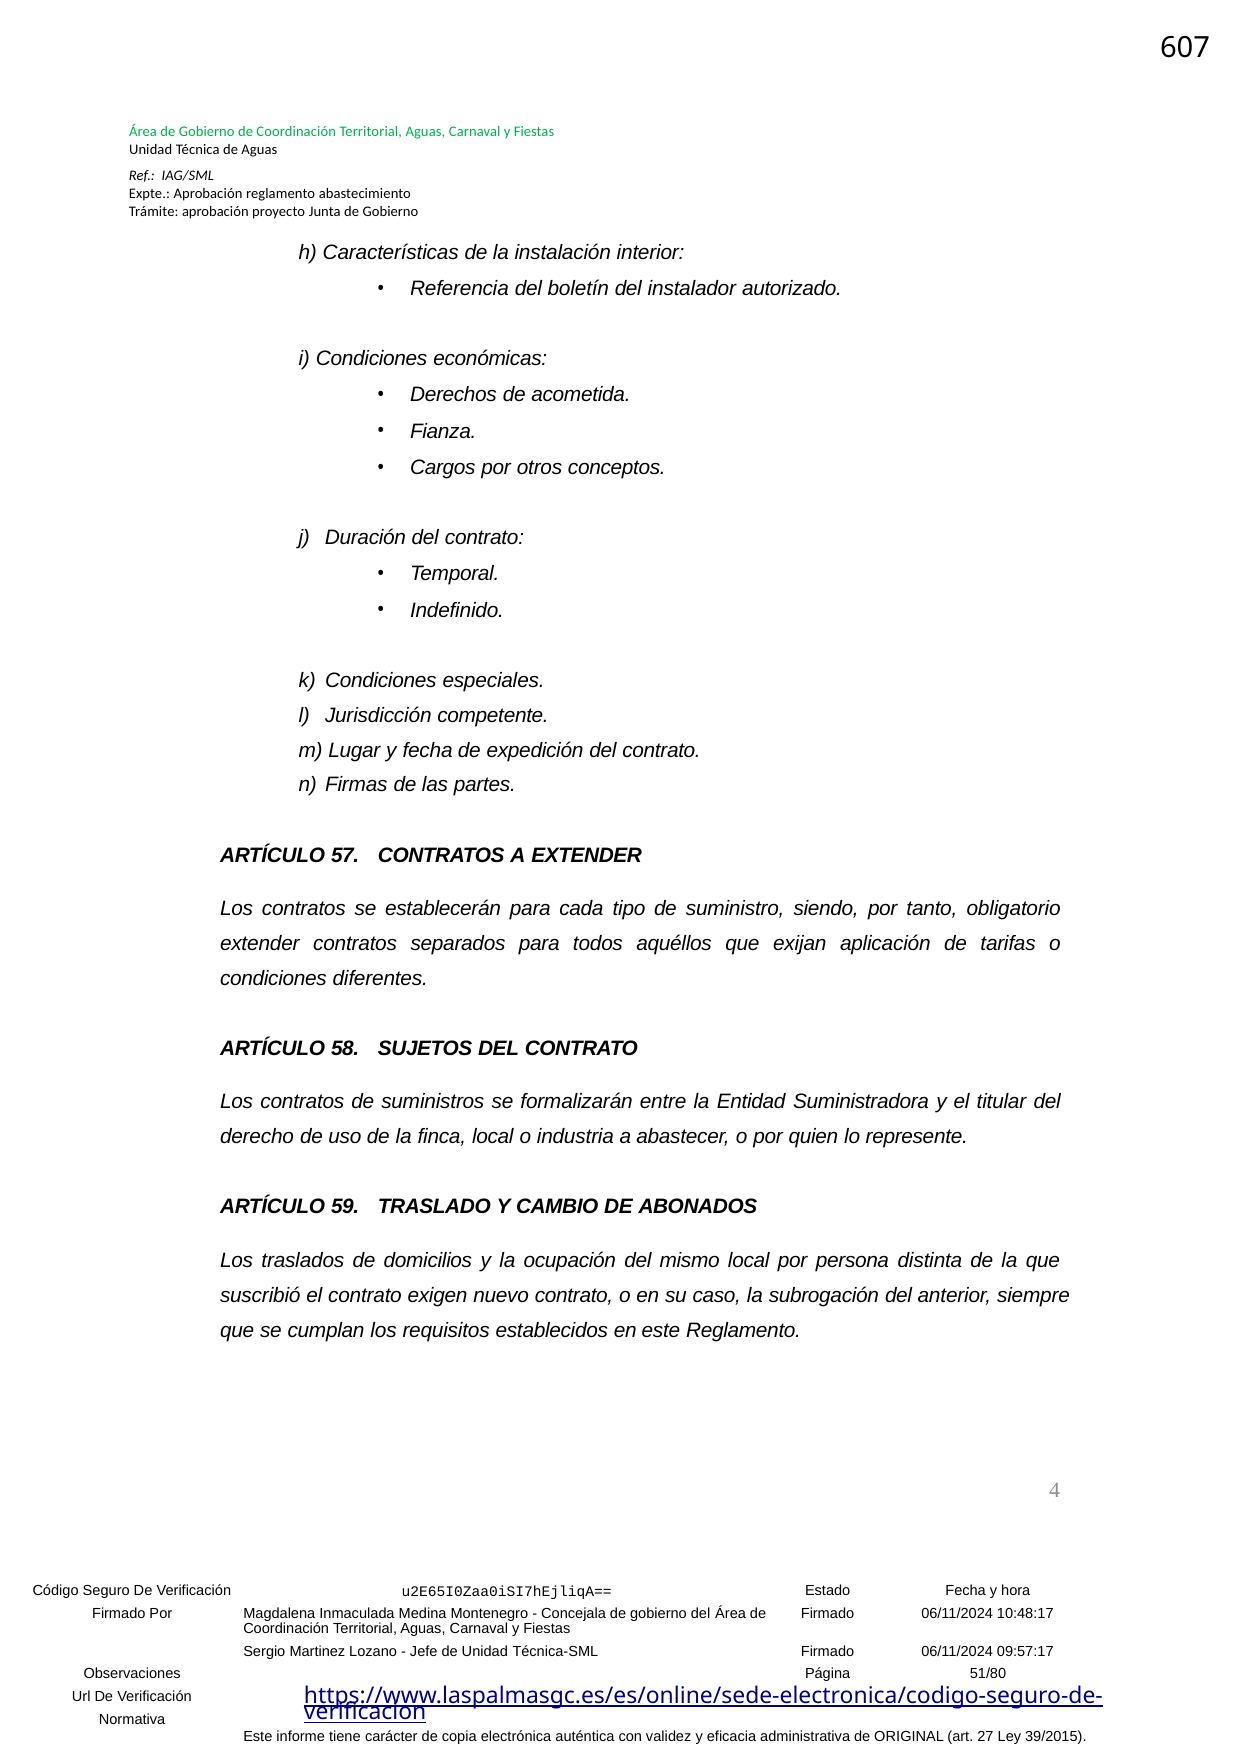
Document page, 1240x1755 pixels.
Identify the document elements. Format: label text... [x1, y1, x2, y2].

text l) Jurisdicción competente. [298, 704, 573, 727]
text condiciones diferentes. [220, 967, 1081, 990]
text Los contratos de suministros se formalizarán entre la Entidad Suministradora y el titular del [220, 1091, 1081, 1113]
text Área de Gobierno de Coordinación Territorial, Aguas, Carnaval y Fiestas [129, 122, 581, 140]
text Normativa [99, 1712, 214, 1728]
text Estado [805, 1583, 872, 1599]
text n) Firmas de las partes. [298, 774, 723, 796]
text 607 [1160, 31, 1233, 64]
text 06/11/2024 10:48:17 [921, 1606, 1077, 1622]
text • [377, 597, 410, 622]
text Fianza. [410, 420, 502, 443]
text Firmado [801, 1606, 876, 1622]
text Url De Verificación [72, 1689, 214, 1705]
text Fecha y hora [945, 1583, 1052, 1599]
text Referencia del boletín del instalador autorizado. [411, 277, 864, 300]
text • [377, 561, 411, 585]
text Cargos por otros conceptos. [410, 456, 690, 479]
text que se cumplan los requisitos establecidos en este Reglamento. [220, 1319, 1081, 1342]
text extender contratos separados para todos aquéllos que exijan aplicación de tarifas o [220, 932, 1081, 955]
text derecho de uso de la finca, local o industria a abastecer, o por quien lo represente. [220, 1126, 1081, 1148]
text Página [805, 1666, 876, 1682]
text 5 [1085, 1478, 1096, 1502]
text ARTÍCULO 58. SUJETOS DEL CONTRATO [220, 1037, 663, 1060]
text • [377, 275, 411, 300]
text Coordinación Territorial, Aguas, Carnaval y Fiestas [243, 1622, 791, 1636]
text Magdalena Inmaculada Medina Montenegro - Concejala de gobierno del Área de [243, 1606, 791, 1622]
text Unidad Técnica de Aguas [129, 140, 581, 158]
text • [377, 454, 411, 479]
text 06/11/2024 09:57:17 [921, 1643, 1077, 1659]
text u2E65I0Zaa0iSI7hEjliqA== [401, 1584, 636, 1600]
text Código Seguro De Verificación [32, 1583, 257, 1599]
text https://www.laspalmasgc.es/es/online/sede-electronica/codigo-seguro-de-verificacion [304, 1690, 1113, 1723]
text Ref.: IAG/SML [129, 165, 446, 183]
text h) Características de la instalación interior: [298, 241, 864, 264]
text Derechos de acometida. [410, 383, 655, 406]
text Este informe tiene carácter de copia electrónica auténtica con validez y eficacia administrativa de ORIGINAL (art. 27 Ley 39/2015). [243, 1728, 1113, 1744]
text k) Condiciones especiales. [298, 669, 568, 692]
text • [377, 382, 411, 406]
text suscribió el contrato exigen nuevo contrato, o en su caso, la subrogación del anterior, siempre [220, 1284, 1081, 1307]
text Firmado Por [92, 1606, 243, 1622]
text 51/80 [969, 1666, 1077, 1682]
text Observaciones [83, 1666, 214, 1682]
text Trámite: aprobación proyecto Junta de Gobierno [129, 202, 446, 219]
text Indefinido. [410, 599, 529, 622]
text ARTÍCULO 59. TRASLADO Y CAMBIO DE ABONADOS [220, 1196, 779, 1218]
text j) Duración del contrato: [298, 526, 548, 549]
text ARTÍCULO 57. CONTRATOS A EXTENDER [220, 844, 666, 867]
text Temporal. [410, 563, 529, 585]
text • [377, 418, 411, 443]
text Sergio Martinez Lozano - Jefe de Unidad Técnica-SML [243, 1643, 623, 1659]
text Firmado [801, 1643, 876, 1659]
text i) Condiciones económicas: [298, 347, 571, 370]
text m) Lugar y fecha de expedición del contrato. [298, 739, 723, 762]
text Los traslados de domicilios y la ocupación del mismo local por persona distinta de la que [220, 1249, 1081, 1272]
text 4 [1049, 1478, 1085, 1502]
text Expte.: Aprobación reglamento abastecimiento [129, 183, 446, 202]
text Los contratos se establecerán para cada tipo de suministro, siendo, por tanto, obligatorio [220, 897, 1081, 920]
